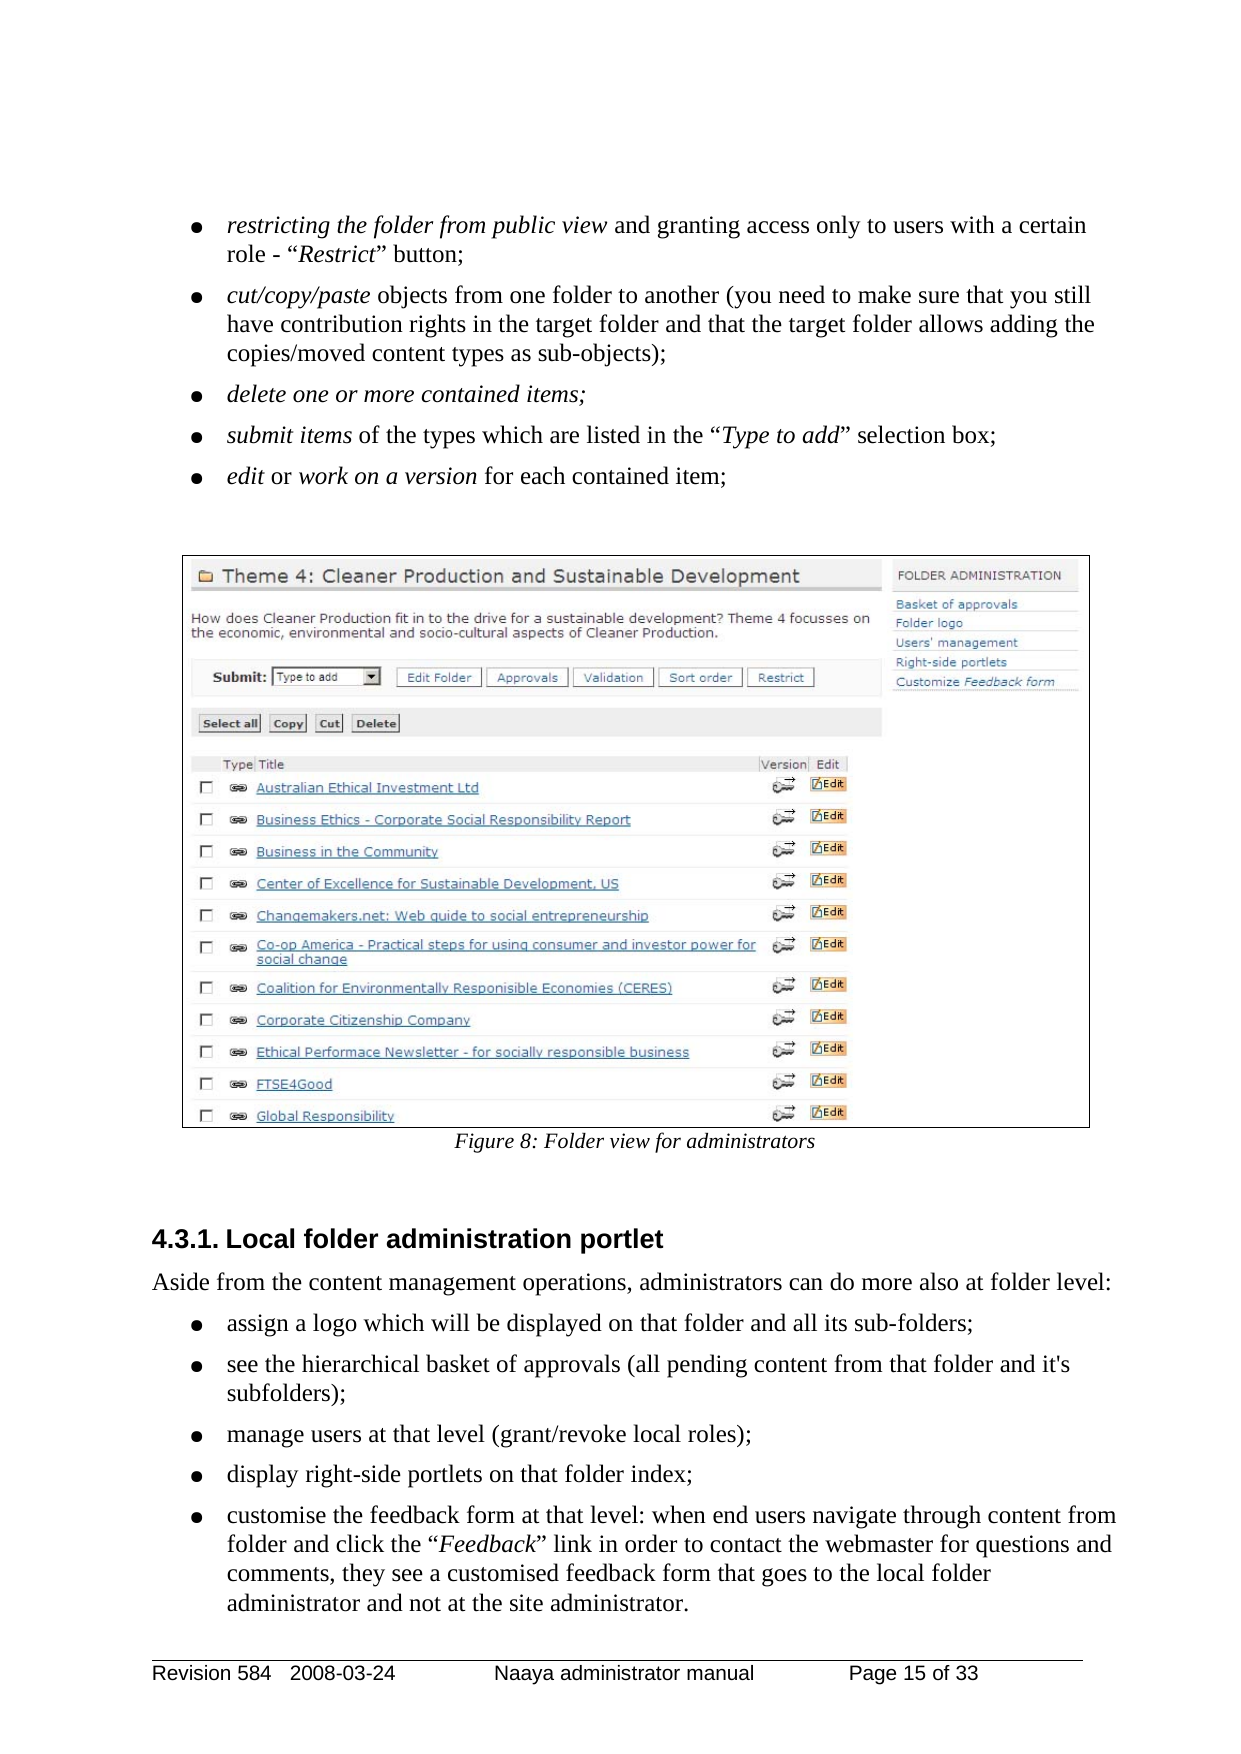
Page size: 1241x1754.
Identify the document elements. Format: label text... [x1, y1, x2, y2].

list manage users at that level (grant/revoke local roles); [189, 1418, 1120, 1448]
text [183, 556, 1089, 1127]
list edit or work on a version for each contained item; [189, 461, 1120, 490]
list customise the feedback form at that level: when end users navigate through content from folder and click the “Feedback” link in order to contact the webmaster for questions and comments, they see a customised feedback form that goes to the local folder administrator and not at the site administrator. [189, 1500, 1120, 1616]
list submit items of the types which are listed in the “Type to add” selection box; [189, 420, 1120, 449]
list restricting the folder from public view and granting access only to users with a certain role - “Restrict” button; [189, 210, 1120, 268]
list cut/copy/paste objects from one folder to another (you need to make sure that you still have contribution rights in the target folder and that the target folder allows adding the copies/moved content types as sub-objects); [189, 280, 1120, 367]
text Aside from the content management operations, administrators can do more also at folder level: [152, 1267, 1120, 1296]
list delete one or more contained items; [189, 379, 1120, 408]
list assign a logo which will be displayed on that folder and all its sub-folders; [189, 1308, 1120, 1337]
subtitle Local folder administration portlet [152, 1223, 1120, 1254]
picture [186, 559, 1086, 1124]
text Figure 8: Folder view for administrators [182, 1128, 1090, 1153]
list display right-side portlets on that folder index; [189, 1459, 1120, 1488]
list see the hierarchical basket of approvals (all pending content from that folder and it's subfolders); [189, 1349, 1120, 1407]
